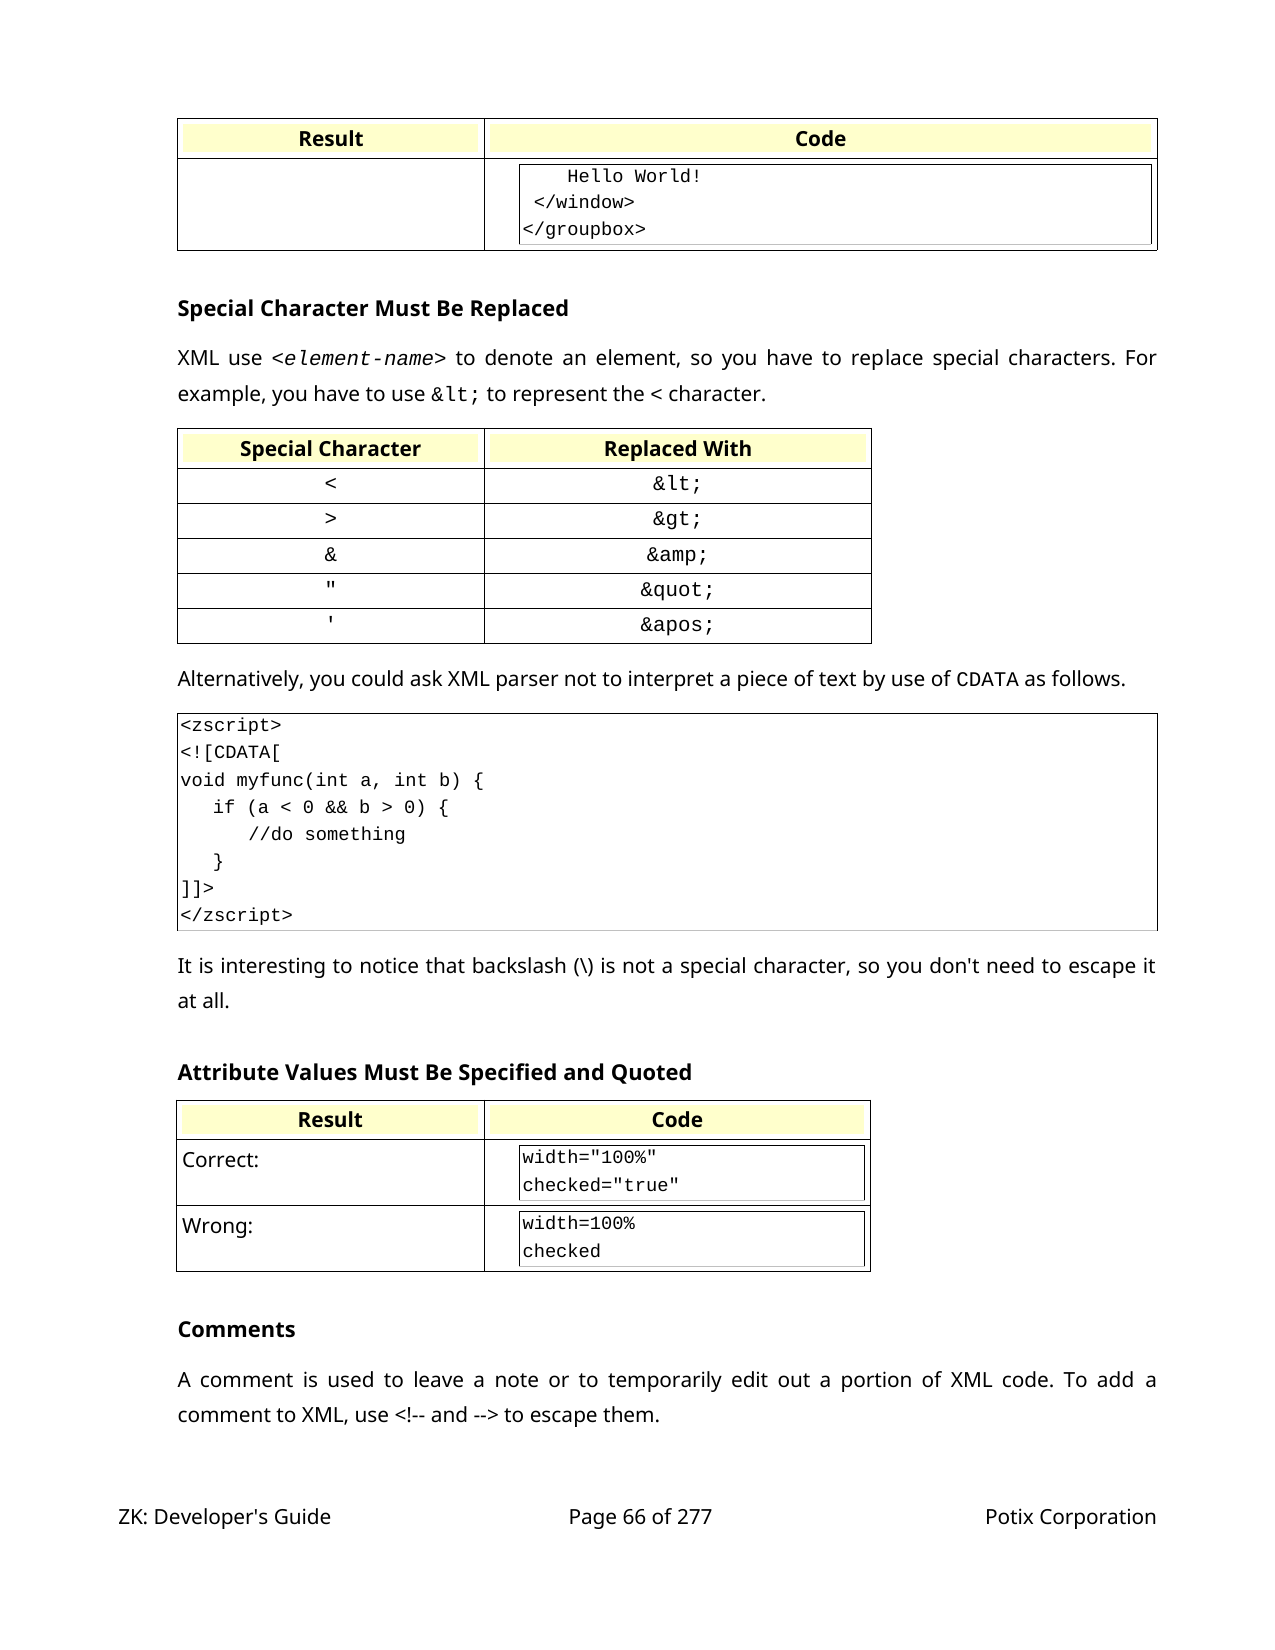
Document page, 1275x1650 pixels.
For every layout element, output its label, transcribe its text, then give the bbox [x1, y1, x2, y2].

table_header Code [485, 119, 1157, 158]
text It is interesting to notice that backslash (\) is not a special character, so you don't need to escape it at all. [177, 951, 1157, 1015]
text //do something [178, 822, 1157, 846]
table_cell [178, 159, 484, 250]
table_header Result [178, 119, 484, 158]
text <zscript> [178, 714, 1157, 737]
text A comment is used to leave a note or to temporarily edit out a portion of XML code. To add a comment to XML, use <!-- and --> to escape them. [177, 1365, 1157, 1428]
table_cell Wrong: [177, 1206, 484, 1271]
table_cell &quot; [485, 574, 871, 608]
text if (a < 0 && b > 0) { [178, 794, 1157, 819]
table_cell &lt; [485, 469, 871, 503]
subtitle Comments [177, 1314, 1157, 1344]
table_cell & [178, 539, 484, 573]
subtitle Attribute Values Must Be Specified and Quoted [177, 1057, 1157, 1087]
text ]]> [178, 876, 1157, 900]
table_header Code [485, 1101, 870, 1139]
text void myfunc(int a, int b) { [178, 767, 1157, 792]
subtitle Special Character Must Be Replaced [177, 292, 1157, 322]
table_header Replaced With [485, 429, 871, 468]
table_cell < [178, 469, 484, 503]
text XML use <element-name> to denote an element, so you have to replace special characters. For example, you have to use &lt; to represent the < character. [177, 343, 1157, 407]
table_header Special Character [178, 429, 484, 468]
table_cell > [178, 504, 484, 538]
text </zscript> [178, 903, 1157, 930]
table_cell Hello World! </window> </groupbox> [485, 159, 1157, 250]
table_cell ' [178, 609, 484, 643]
table_cell Correct: [177, 1140, 484, 1205]
table_cell " [178, 574, 484, 608]
table_header Result [177, 1101, 484, 1139]
table_cell &gt; [485, 504, 871, 538]
text <![CDATA[ [178, 740, 1157, 764]
table_cell width="100%" checked="true" [485, 1140, 870, 1205]
table_cell &amp; [485, 539, 871, 573]
text Alternatively, you could ask XML parser not to interpret a piece of text by use of CDATA as follows. [177, 664, 1157, 692]
text } [178, 849, 1157, 873]
table_cell width=100% checked [485, 1206, 870, 1271]
table_cell &apos; [485, 609, 871, 643]
